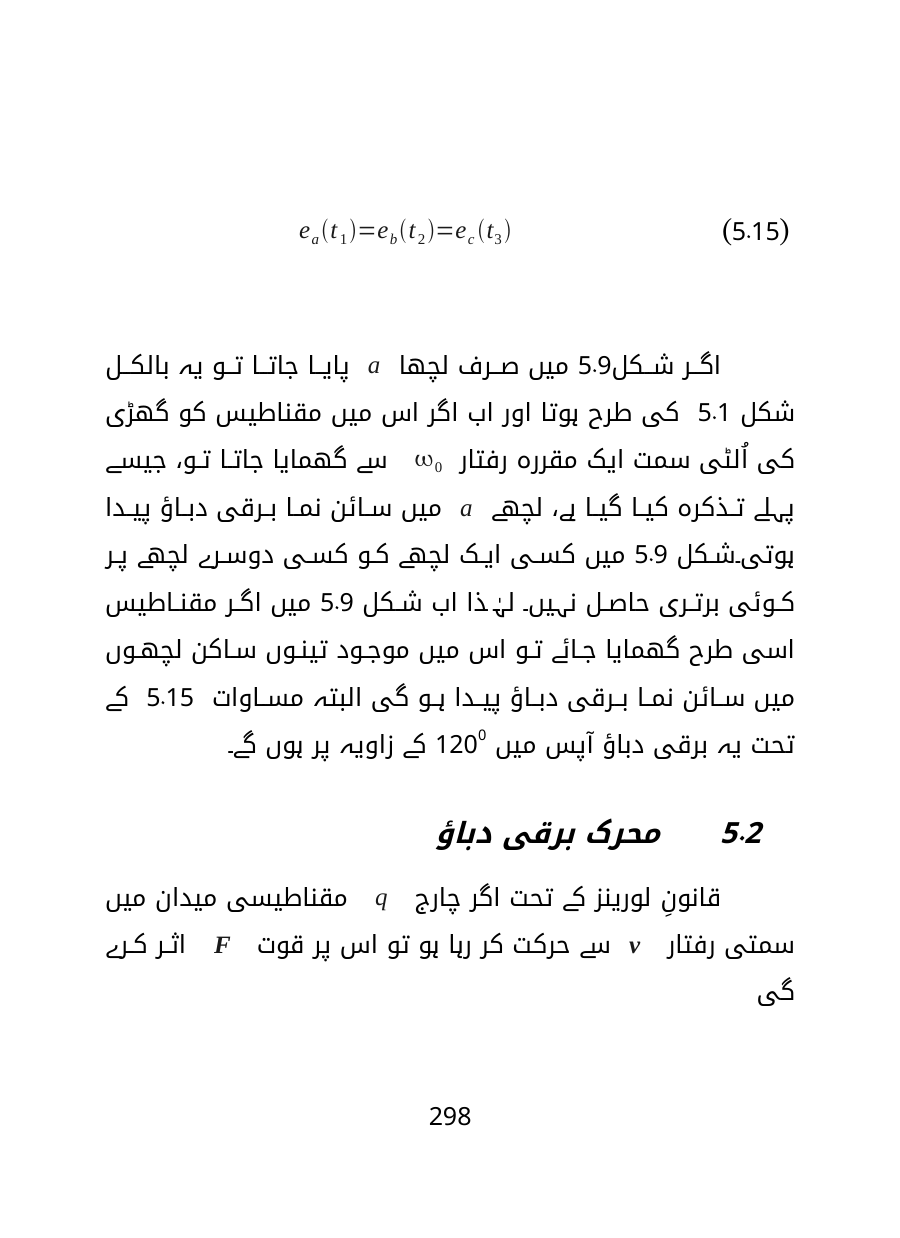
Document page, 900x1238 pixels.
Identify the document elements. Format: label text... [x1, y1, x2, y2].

table_header [105, 203, 697, 274]
table_header (5.15) [697, 203, 795, 274]
text قانونِ لورینز کے تحت اگر چارج مقناطیسی میدان میں سمتی رفتار سے حرکت کر رہا ہو تو اس پر قوت اثر کرے گی [105, 874, 795, 1016]
subtitle محرک برقی دباؤ [105, 806, 720, 861]
text اگر شکل5.9 میں صرف لچھاپایا جاتا تو یہ بالکل شکل 5.1 کی طرح ہوتا اور اب اگر اس میں مقناطیس کو گھڑی کی اُلٹی سمت ایک مقررہ رفتار سے گھمایا جاتا تو، جیسے پہلے تذکرہ کیا گیا ہے، لچھےمیں سائن نما برقی دباؤ پیدا ہوتی۔شکل 5.9 میں کسی ایک لچھے کو کسی دوسرے لچھے پر کوئی برتری حاصل نہیں۔ لہٰذا اب شکل 5.9 میں اگر مقناطیس اسی طرح گھمایا جائے تو اس میں موجود تینوں ساکن لچھوں میں سائن نما برقی دباؤ پیدا ہو گی البتہ مساوات 5.15 کے تحت یہ برقی دباؤ آپس میں 1200 کے زاویہ پر ہوں گے۔ [105, 342, 795, 769]
